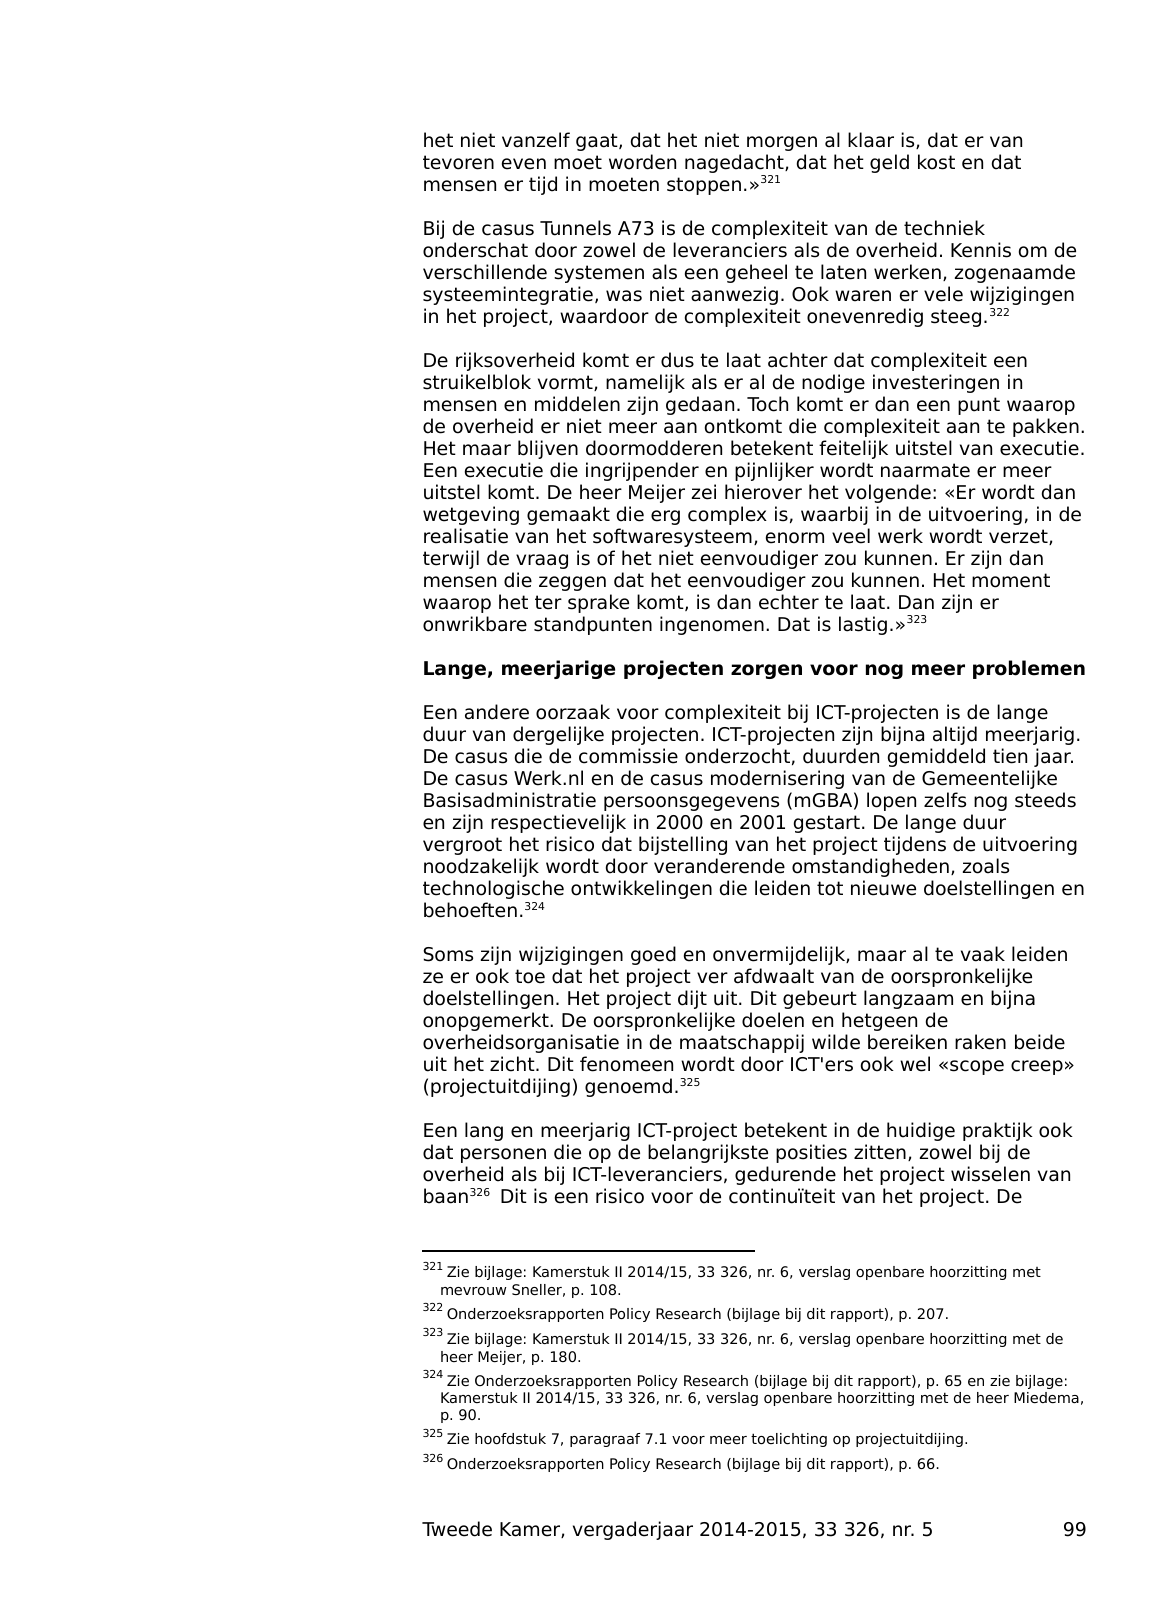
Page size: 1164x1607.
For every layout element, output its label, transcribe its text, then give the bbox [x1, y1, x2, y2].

text Onderzoeksrapporten Policy Research (bijlage bij dit rapport), p. 66. [422, 1452, 1087, 1474]
text Zie Onderzoeksrapporten Policy Research (bijlage bij dit rapport), p. 65 en zie bijlage: Kamerstuk II 2014/15, 33 326, nr. 6, verslag openbare hoorzitting met de heer Miedema, p. 90. [422, 1368, 1087, 1424]
subtitle Lange, meerjarige projecten zorgen voor nog meer problemen [422, 658, 1087, 680]
text De rijksoverheid komt er dus te laat achter dat complexiteit een struikelblok vormt, namelijk als er al de nodige investeringen in mensen en middelen zijn gedaan. Toch komt er dan een punt waarop de overheid er niet meer aan ontkomt die complexiteit aan te pakken. Het maar blijven doormodderen betekent feitelijk uitstel van executie. Een executie die ingrijpender en pijnlijker wordt naarmate er meer uitstel komt. De heer Meijer zei hierover het volgende: «Er wordt dan wetgeving gemaakt die erg complex is, waarbij in de uitvoering, in de realisatie van het softwaresysteem, enorm veel werk wordt verzet, terwijl de vraag is of het niet eenvoudiger zou kunnen. Er zijn dan mensen die zeggen dat het eenvoudiger zou kunnen. Het moment waarop het ter sprake komt, is dan echter te laat. Dan zijn er onwrikbare standpunten ingenomen. Dat is lastig.» [422, 350, 1087, 636]
text Zie bijlage: Kamerstuk II 2014/15, 33 326, nr. 6, verslag openbare hoorzitting met de heer Meijer, p. 180. [422, 1327, 1087, 1366]
text Zie bijlage: Kamerstuk II 2014/15, 33 326, nr. 6, verslag openbare hoorzitting met mevrouw Sneller, p. 108. [422, 1260, 1087, 1299]
text Soms zijn wijzigingen goed en onvermijdelijk, maar al te vaak leiden ze er ook toe dat het project ver afdwaalt van de oorspronkelijke doelstellingen. Het project dijt uit. Dit gebeurt langzaam en bijna onopgemerkt. De oorspronkelijke doelen en hetgeen de overheidsorganisatie in de maatschappij wilde bereiken raken beide uit het zicht. Dit fenomeen wordt door ICT'ers ook wel «scope creep» (projectuitdijing) genoemd. [422, 944, 1087, 1098]
text het niet vanzelf gaat, dat het niet morgen al klaar is, dat er van tevoren even moet worden nagedacht, dat het geld kost en dat mensen er tijd in moeten stoppen.» [422, 130, 1087, 196]
text Zie hoofdstuk 7, paragraaf 7.1 voor meer toelichting op projectuitdijing. [422, 1427, 1087, 1449]
text Een andere oorzaak voor complexiteit bij ICT-projecten is de lange duur van dergelijke projecten. ICT-projecten zijn bijna altijd meerjarig. De casus die de commissie onderzocht, duurden gemiddeld tien jaar. De casus Werk.nl en de casus modernisering van de Gemeentelijke Basisadministratie persoonsgegevens (mGBA) lopen zelfs nog steeds en zijn respectievelijk in 2000 en 2001 gestart. De lange duur vergroot het risico dat bijstelling van het project tijdens de uitvoering noodzakelijk wordt door veranderende omstandigheden, zoals technologische ontwikkelingen die leiden tot nieuwe doelstellingen en behoeften. [422, 702, 1087, 922]
text Een lang en meerjarig ICT-project betekent in de huidige praktijk ook dat personen die op de belangrijkste posities zitten, zowel bij de overheid als bij ICT-leveranciers, gedurende het project wisselen van baan Dit is een risico voor de continuïteit van het project. De [422, 1120, 1087, 1208]
text Onderzoeksrapporten Policy Research (bijlage bij dit rapport), p. 207. [422, 1302, 1087, 1324]
text Bij de casus Tunnels A73 is de complexiteit van de techniek onderschat door zowel de leveranciers als de overheid. Kennis om de verschillende systemen als een geheel te laten werken, zogenaamde systeemintegratie, was niet aanwezig. Ook waren er vele wijzigingen in het project, waardoor de complexiteit onevenredig steeg. [422, 218, 1087, 328]
